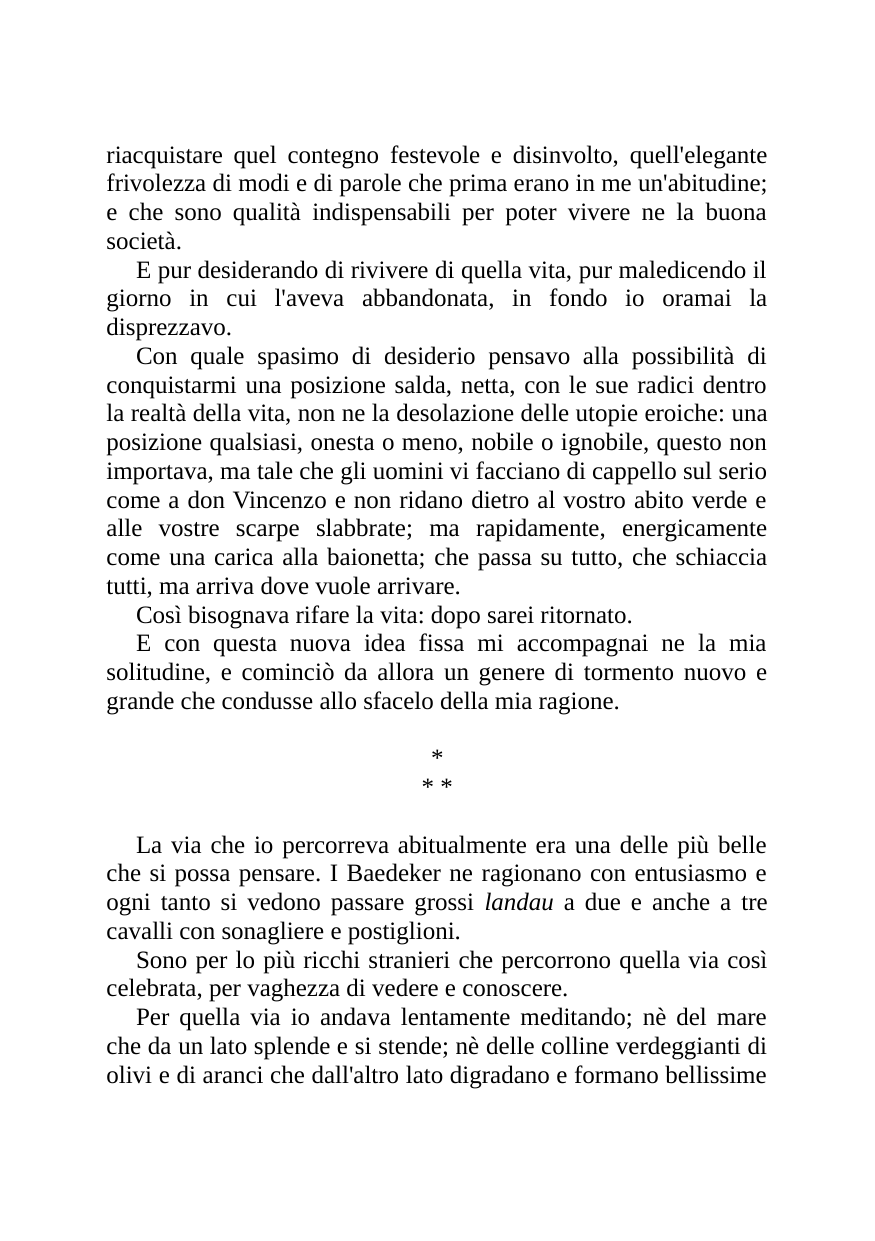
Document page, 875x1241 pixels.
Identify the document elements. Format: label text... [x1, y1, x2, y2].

text Sono per lo più ricchi stranieri che percorrono quella via così celebrata, per vaghezza di vedere e conoscere. [106, 945, 768, 1002]
text Così bisognava rifare la vita: dopo sarei ritornato. [106, 600, 768, 628]
text Con quale spasimo di desiderio pensavo alla possibilità di conquistarmi una posizione salda, netta, con le sue radici dentro la realtà della vita, non ne la desolazione delle utopie eroiche: una posizione qualsiasi, onesta o meno, nobile o ignobile, questo non importava, ma tale che gli uomini vi facciano di cappello sul serio come a don Vincenzo e non ridano dietro al vostro abito verde e alle vostre scarpe slabbrate; ma rapidamente, energicamente come una carica alla baionetta; che passa su tutto, che schiaccia tutti, ma arriva dove vuole arrivare. [106, 341, 768, 600]
text * * [106, 772, 768, 801]
text Per quella via io andava lentamente meditando; nè del mare che da un lato splende e si stende; nè delle colline verdeggianti di olivi e di aranci che dall'altro lato digradano e formano bellissime [106, 1002, 768, 1088]
text * [106, 743, 768, 772]
text E pur desiderando di rivivere di quella vita, pur maledicendo il giorno in cui l'aveva abbandonata, in fondo io oramai la disprezzavo. [106, 255, 768, 341]
text La via che io percorreva abitualmente era una delle più belle che si possa pensare. I Baedeker ne ragionano con entusiasmo e ogni tanto si vedono passare grossi landau a due e anche a tre cavalli con sonagliere e postiglioni. [106, 830, 768, 945]
text riacquistare quel contegno festevole e disinvolto, quell'elegante frivolezza di modi e di parole che prima erano in me un'abitudine; e che sono qualità indispensabili per poter vivere ne la buona società. [106, 140, 768, 255]
text E con questa nuova idea fissa mi accompagnai ne la mia solitudine, e cominciò da allora un genere di tormento nuovo e grande che condusse allo sfacelo della mia ragione. [106, 628, 768, 715]
